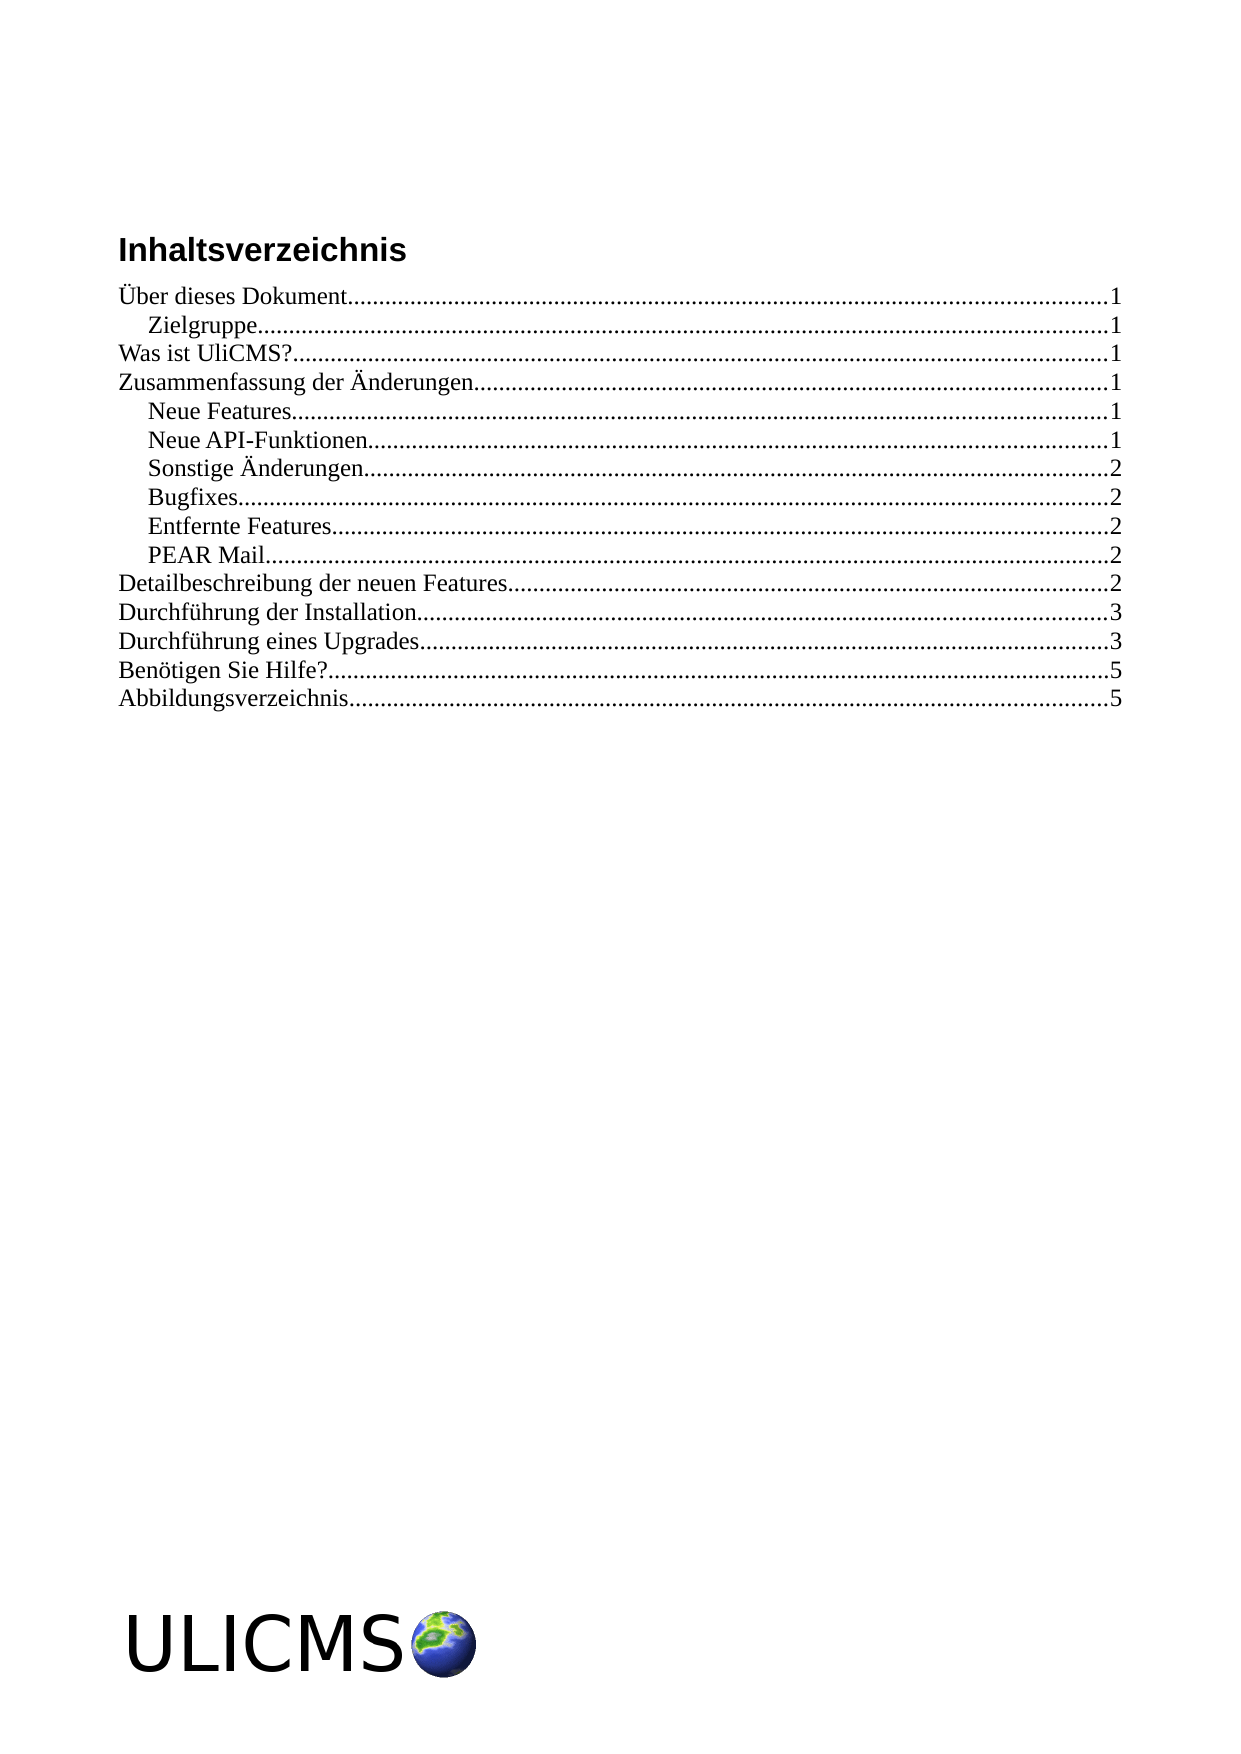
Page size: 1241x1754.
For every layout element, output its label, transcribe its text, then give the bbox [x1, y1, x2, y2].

text Neue API-Funktionen 1 [148, 425, 1122, 453]
text Was ist UliCMS? 1 [118, 338, 1122, 367]
subtitle Inhaltsverzeichnis [118, 230, 1122, 268]
text Benötigen Sie Hilfe? 5 [118, 655, 1122, 683]
text Detailbeschreibung der neuen Features 2 [118, 568, 1122, 597]
text Durchführung eines Upgrades 3 [118, 626, 1122, 655]
text Über dieses Dokument 1 [118, 281, 1122, 310]
text Abbildungsverzeichnis 5 [118, 683, 1122, 712]
text Neue Features 1 [148, 396, 1122, 425]
text Entfernte Features 2 [148, 511, 1122, 540]
text Bugfixes 2 [148, 482, 1122, 511]
picture [118, 1607, 479, 1681]
text Durchführung der Installation 3 [118, 597, 1122, 626]
text Zielgruppe 1 [148, 310, 1122, 338]
text Sonstige Änderungen 2 [148, 453, 1122, 482]
text PEAR Mail 2 [148, 540, 1122, 568]
text Zusammenfassung der Änderungen 1 [118, 367, 1122, 396]
